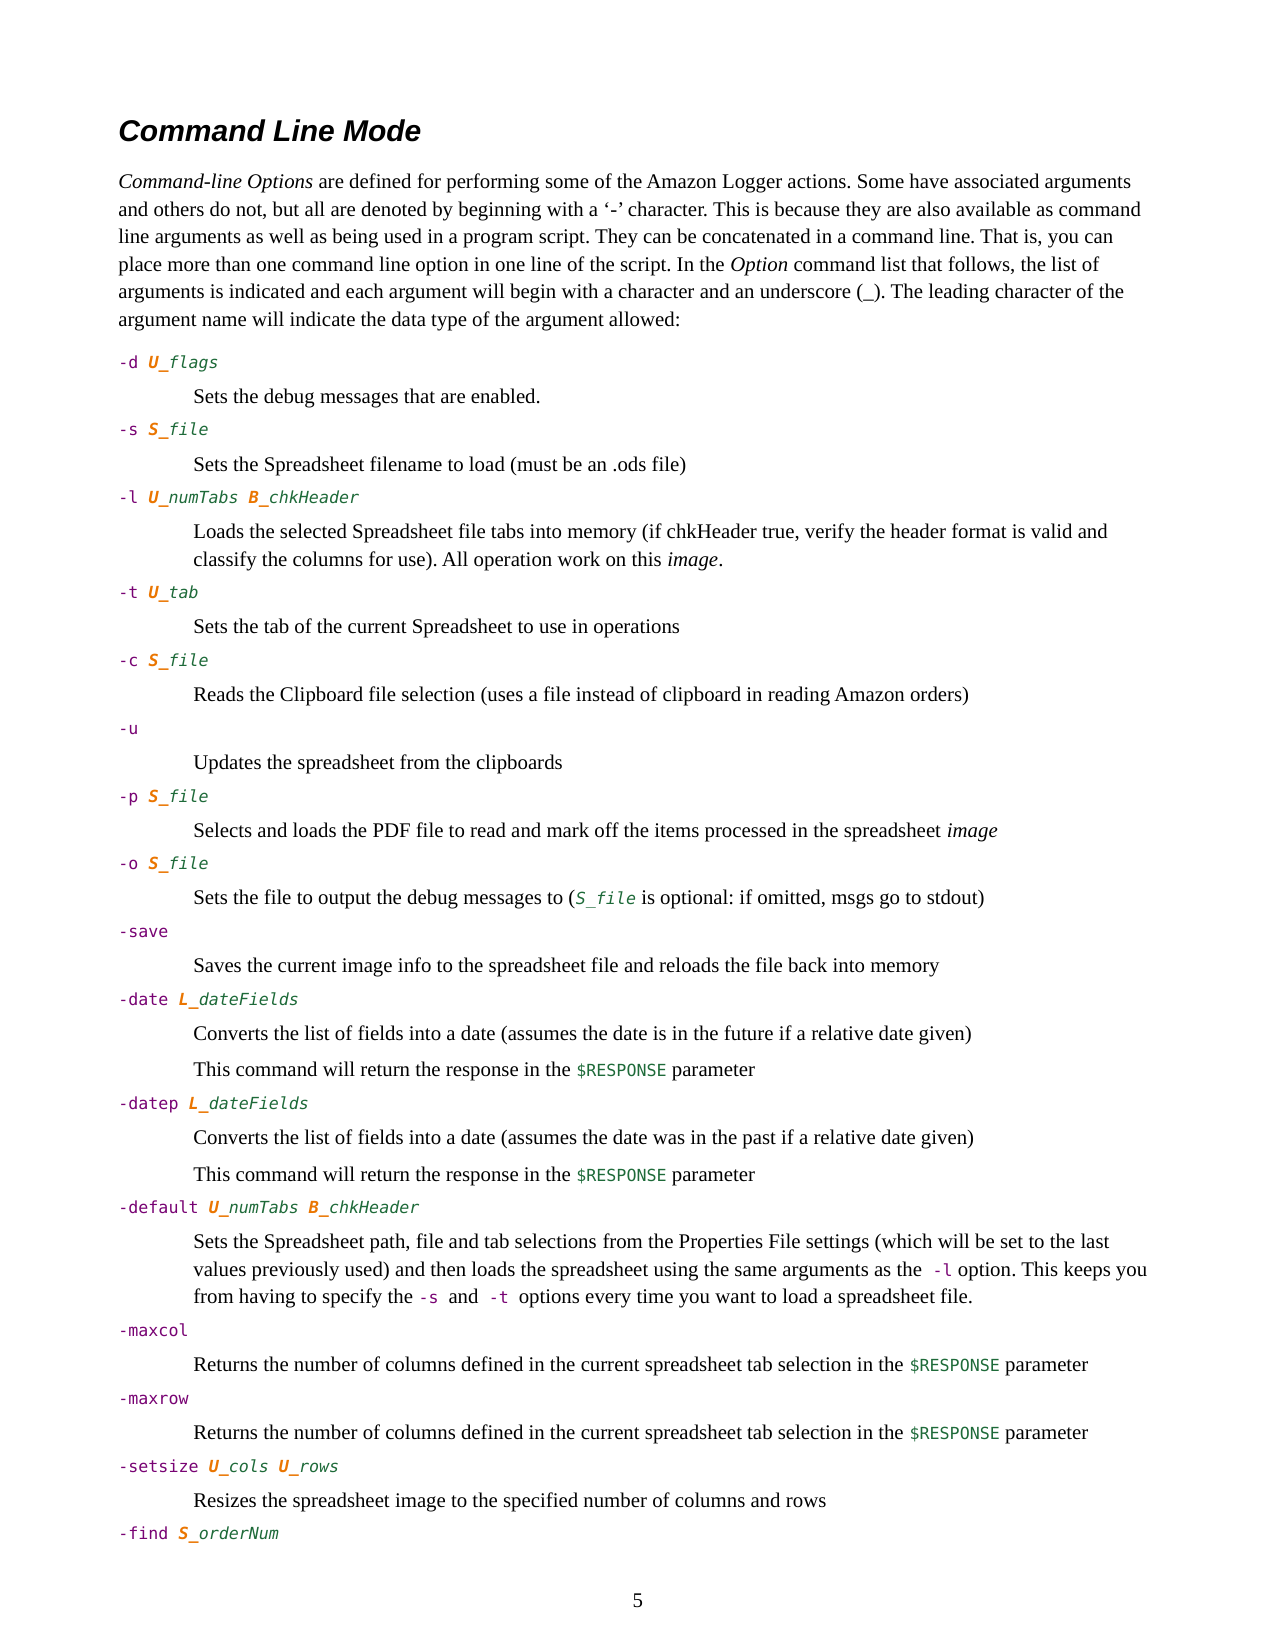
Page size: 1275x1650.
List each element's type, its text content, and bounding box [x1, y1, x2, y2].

subtitle Converts the list of fields into a date (assumes the date was in the past if a relative date given) [193, 1125, 1157, 1149]
subtitle Reads the Clipboard file selection (uses a file instead of clipboard in reading Amazon orders) [193, 682, 1157, 706]
subtitle -d U_flags [118, 353, 1157, 372]
subtitle -datep L_dateFields [118, 1094, 1157, 1113]
subtitle This command will return the response in the $RESPONSE parameter [193, 1162, 1157, 1186]
subtitle -maxrow [118, 1389, 1157, 1408]
subtitle Sets the file to output the debug messages to (S_file is optional: if omitted, msgs go to stdout) [193, 885, 1157, 909]
subtitle -c S_file [118, 651, 1157, 670]
subtitle -o S_file [118, 854, 1157, 873]
subtitle -date L_dateFields [118, 989, 1157, 1009]
subtitle -setsize U_cols U_rows [118, 1456, 1157, 1476]
subtitle This command will return the response in the $RESPONSE parameter [193, 1057, 1157, 1081]
subtitle Returns the number of columns defined in the current spreadsheet tab selection in the $RESPONSE parameter [193, 1352, 1157, 1376]
subtitle -default U_numTabs B_chkHeader [118, 1198, 1157, 1217]
subtitle Returns the number of columns defined in the current spreadsheet tab selection in the $RESPONSE parameter [193, 1420, 1157, 1444]
subtitle Command Line Mode [118, 113, 1157, 148]
subtitle Command-line Options are defined for performing some of the Amazon Logger actions. Some have associated arguments and others do not, but all are denoted by beginning with a ‘-’ character. This is because they are also available as command line arguments as well as being used in a program script. They can be concatenated in a command line. That is, you can place more than one command line option in one line of the script. In the Option command list that follows, the list of arguments is indicated and each argument will begin with a character and an underscore (_). The leading character of the argument name will indicate the data type of the argument allowed: [118, 169, 1157, 331]
subtitle -maxcol [118, 1321, 1157, 1340]
subtitle Saves the current image info to the spreadsheet file and reloads the file back into memory [193, 953, 1157, 977]
subtitle Sets the debug messages that are enabled. [193, 384, 1157, 408]
subtitle -save [118, 922, 1157, 941]
subtitle Sets the tab of the current Spreadsheet to use in operations [193, 614, 1157, 638]
subtitle -t U_tab [118, 583, 1157, 603]
subtitle -p S_file [118, 786, 1157, 806]
subtitle -find S_orderNum [118, 1524, 1157, 1543]
subtitle Updates the spreadsheet from the clipboards [193, 750, 1157, 774]
subtitle Selects and loads the PDF file to read and mark off the items processed in the spreadsheet image [193, 818, 1157, 842]
subtitle Converts the list of fields into a date (assumes the date is in the future if a relative date given) [193, 1021, 1157, 1045]
subtitle Sets the Spreadsheet filename to load (must be an .ods file) [193, 451, 1157, 476]
subtitle -l U_numTabs B_chkHeader [118, 488, 1157, 507]
subtitle Sets the Spreadsheet path, file and tab selections from the Properties File settings (which will be set to the last values previously used) and then loads the spreadsheet using the same arguments as the -l option. This keeps you from having to specify the -s and -t options every time you want to load a spreadsheet file. [193, 1229, 1157, 1308]
subtitle Resizes the spreadsheet image to the specified number of columns and rows [193, 1488, 1157, 1512]
subtitle Loads the selected Spreadsheet file tabs into memory (if chkHeader true, verify the header format is valid and classify the columns for use). All operation work on this image. [193, 519, 1157, 571]
subtitle -u [118, 719, 1157, 738]
subtitle -s S_file [118, 420, 1157, 440]
